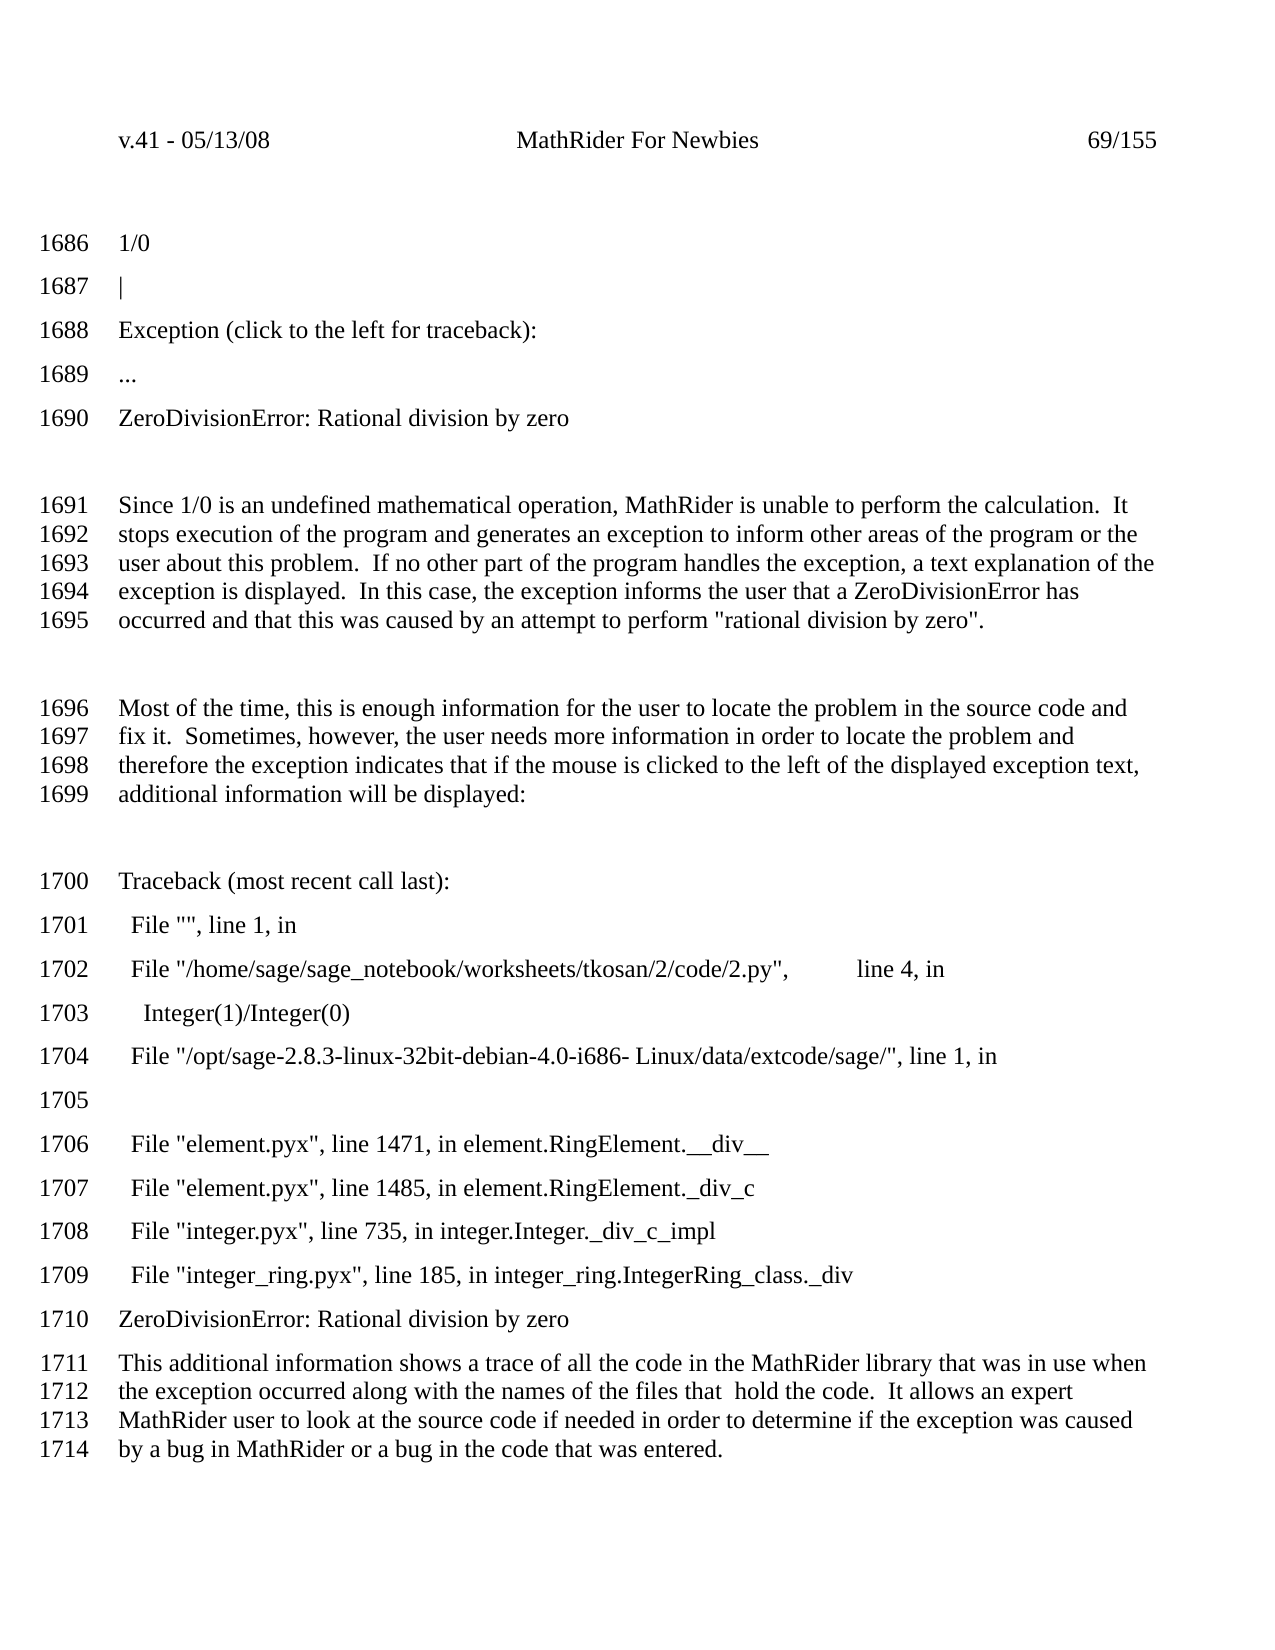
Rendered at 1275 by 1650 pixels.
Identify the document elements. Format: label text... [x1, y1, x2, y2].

text File "integer_ring.pyx", line 185, in integer_ring.IntegerRing_class._div [118, 1260, 1157, 1289]
text File "", line 1, in [118, 910, 1157, 939]
text ZeroDivisionError: Rational division by zero [118, 403, 1157, 431]
text File "element.pyx", line 1471, in element.RingElement.__div__ [118, 1129, 1157, 1158]
text Integer(1)/Integer(0) [118, 998, 1157, 1026]
text Since 1/0 is an undefined mathematical operation, MathRider is unable to perform the calculation. It stops execution of the program and generates an exception to inform other areas of the program or the user about this problem. If no other part of the program handles the exception, a text explanation of the exception is displayed. In this case, the exception informs the user that a ZeroDivisionError has occurred and that this was caused by an attempt to perform "rational division by zero". [118, 490, 1157, 634]
text File "/opt/sage-2.8.3-linux-32bit-debian-4.0-i686- Linux/data/extcode/sage/", line 1, in [118, 1041, 1157, 1070]
text This additional information shows a trace of all the code in the MathRider library that was in use when the exception occurred along with the names of the files that hold the code. It allows an expert MathRider user to look at the source code if needed in order to determine if the exception was caused by a bug in MathRider or a bug in the code that was entered. [118, 1348, 1157, 1463]
text Most of the time, this is enough information for the user to locate the problem in the source code and fix it. Sometimes, however, the user needs more information in order to locate the problem and therefore the exception indicates that if the mouse is clicked to the left of the displayed exception text, additional information will be displayed: [118, 693, 1157, 808]
text Exception (click to the left for traceback): [118, 315, 1157, 344]
text 1/0 [118, 228, 1157, 256]
text ZeroDivisionError: Rational division by zero [118, 1304, 1157, 1333]
text | [118, 271, 1157, 300]
text Traceback (most recent call last): [118, 866, 1157, 895]
text File "/home/sage/sage_notebook/worksheets/tkosan/2/code/2.py", line 4, in [118, 954, 1157, 983]
text File "element.pyx", line 1485, in element.RingElement._div_c [118, 1173, 1157, 1201]
text ... [118, 359, 1157, 388]
text File "integer.pyx", line 735, in integer.Integer._div_c_impl [118, 1216, 1157, 1245]
